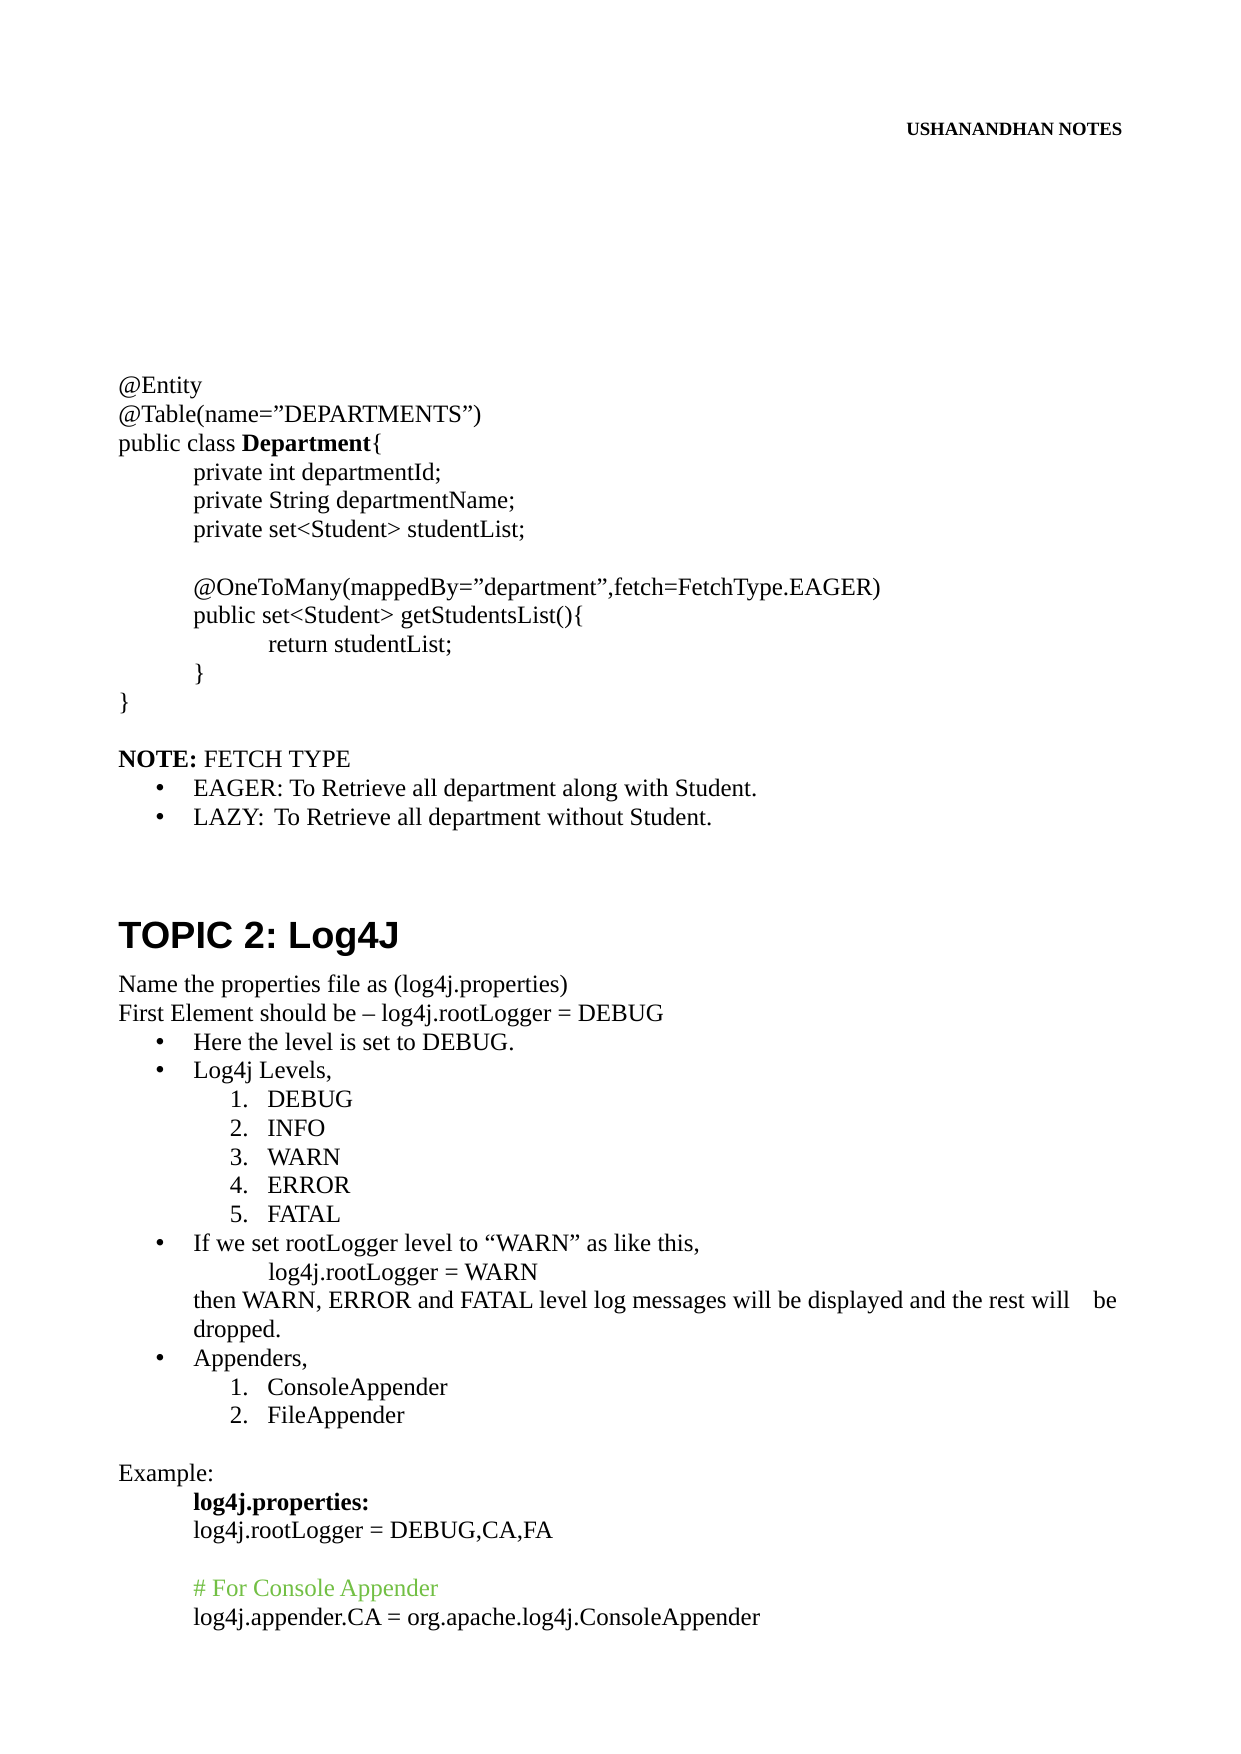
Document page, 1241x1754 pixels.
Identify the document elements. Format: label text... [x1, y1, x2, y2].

text # For Console Appender [118, 1573, 1122, 1602]
list FileAppender [229, 1400, 1122, 1429]
list FATAL [229, 1199, 1122, 1228]
text log4j.rootLogger = WARN [118, 1257, 1122, 1285]
text private String departmentName; [118, 485, 1122, 514]
text private set<Student> studentList; [118, 514, 1122, 543]
list Appenders, [156, 1343, 1122, 1372]
list WARN [229, 1142, 1122, 1170]
text public set<Student> getStudentsList(){ [118, 600, 1122, 629]
list ConsoleAppender [229, 1372, 1122, 1400]
list INFO [229, 1113, 1122, 1142]
list Here the level is set to DEBUG. [156, 1027, 1122, 1055]
subtitle TOPIC 2: Log4J [118, 913, 1122, 957]
list EAGER: To Retrieve all department along with Student. [156, 773, 1122, 802]
text then WARN, ERROR and FATAL level log messages will be displayed and the rest will be dropped. [118, 1285, 1122, 1343]
text @OneToMany(mappedBy=”department”,fetch=FetchType.EAGER) [118, 572, 1122, 600]
list Log4j Levels, [156, 1055, 1122, 1084]
text return studentList; [118, 629, 1122, 658]
text log4j.appender.CA = org.apache.log4j.ConsoleAppender [118, 1602, 1122, 1630]
text log4j.properties: [118, 1487, 1122, 1515]
text } [118, 658, 1122, 687]
text public class Department{ [118, 428, 1122, 457]
text private int departmentId; [118, 457, 1122, 485]
text First Element should be – log4j.rootLogger = DEBUG [118, 998, 1122, 1027]
text } [118, 687, 1122, 715]
list If we set rootLogger level to “WARN” as like this, [156, 1228, 1122, 1257]
text NOTE: FETCH TYPE [118, 744, 1122, 773]
text Example: [118, 1458, 1122, 1487]
text Name the properties file as (log4j.properties) [118, 969, 1122, 998]
list DEBUG [229, 1084, 1122, 1113]
text log4j.rootLogger = DEBUG,CA,FA [118, 1515, 1122, 1544]
text @Table(name=”DEPARTMENTS”) [118, 399, 1122, 428]
list LAZY: To Retrieve all department without Student. [156, 802, 1122, 830]
list ERROR [229, 1170, 1122, 1199]
text @Entity [118, 370, 1122, 399]
